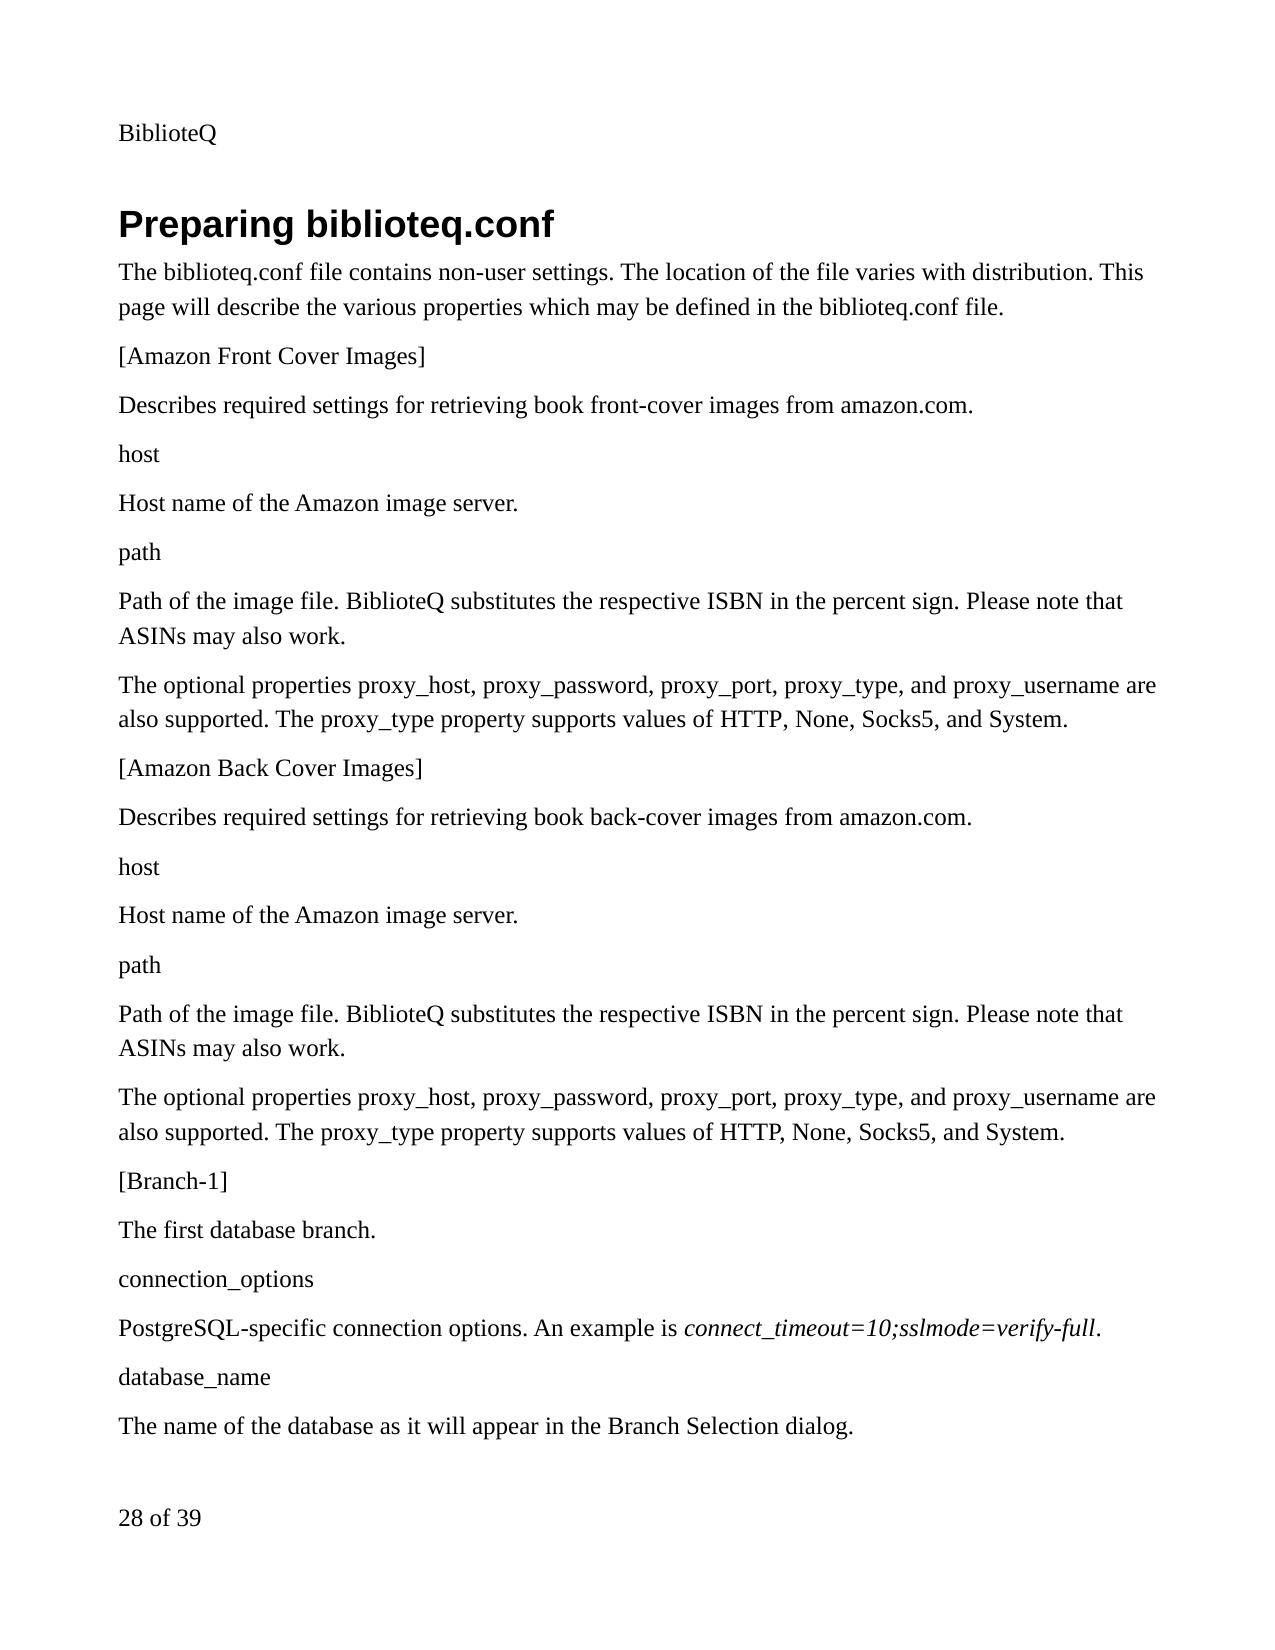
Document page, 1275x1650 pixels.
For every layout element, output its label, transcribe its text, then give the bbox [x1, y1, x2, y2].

text path [118, 537, 1157, 566]
text connection_options [118, 1264, 1157, 1293]
text Path of the image file. BiblioteQ substitutes the respective ISBN in the percent sign. Please note that ASINs may also work. [118, 586, 1157, 649]
text The optional properties proxy_host, proxy_password, proxy_port, proxy_type, and proxy_username are also supported. The proxy_type property supports values of HTTP, None, Socks5, and System. [118, 1082, 1157, 1146]
text The biblioteq.conf file contains non-user settings. The location of the file varies with distribution. This page will describe the various properties which may be defined in the biblioteq.conf file. [118, 257, 1157, 321]
text The optional properties proxy_host, proxy_password, proxy_port, proxy_type, and proxy_username are also supported. The proxy_type property supports values of HTTP, None, Socks5, and System. [118, 670, 1157, 733]
text The name of the database as it will appear in the Branch Selection dialog. [118, 1411, 1157, 1440]
text path [118, 950, 1157, 978]
text The first database branch. [118, 1215, 1157, 1244]
text Describes required settings for retrieving book front-cover images from amazon.com. [118, 390, 1157, 419]
text [Amazon Back Cover Images] [118, 753, 1157, 782]
text Path of the image file. BiblioteQ substitutes the respective ISBN in the percent sign. Please note that ASINs may also work. [118, 999, 1157, 1062]
text Describes required settings for retrieving book back-cover images from amazon.com. [118, 802, 1157, 831]
subtitle Preparing biblioteq.conf [118, 201, 1157, 245]
text database_name [118, 1362, 1157, 1391]
text [Amazon Front Cover Images] [118, 341, 1157, 370]
text PostgreSQL-specific connection options. An example is connect_timeout=10;sslmode=verify-full. [118, 1313, 1157, 1342]
text Host name of the Amazon image server. [118, 901, 1157, 929]
text [Branch-1] [118, 1166, 1157, 1194]
text host [118, 439, 1157, 468]
text Host name of the Amazon image server. [118, 488, 1157, 517]
text host [118, 852, 1157, 880]
